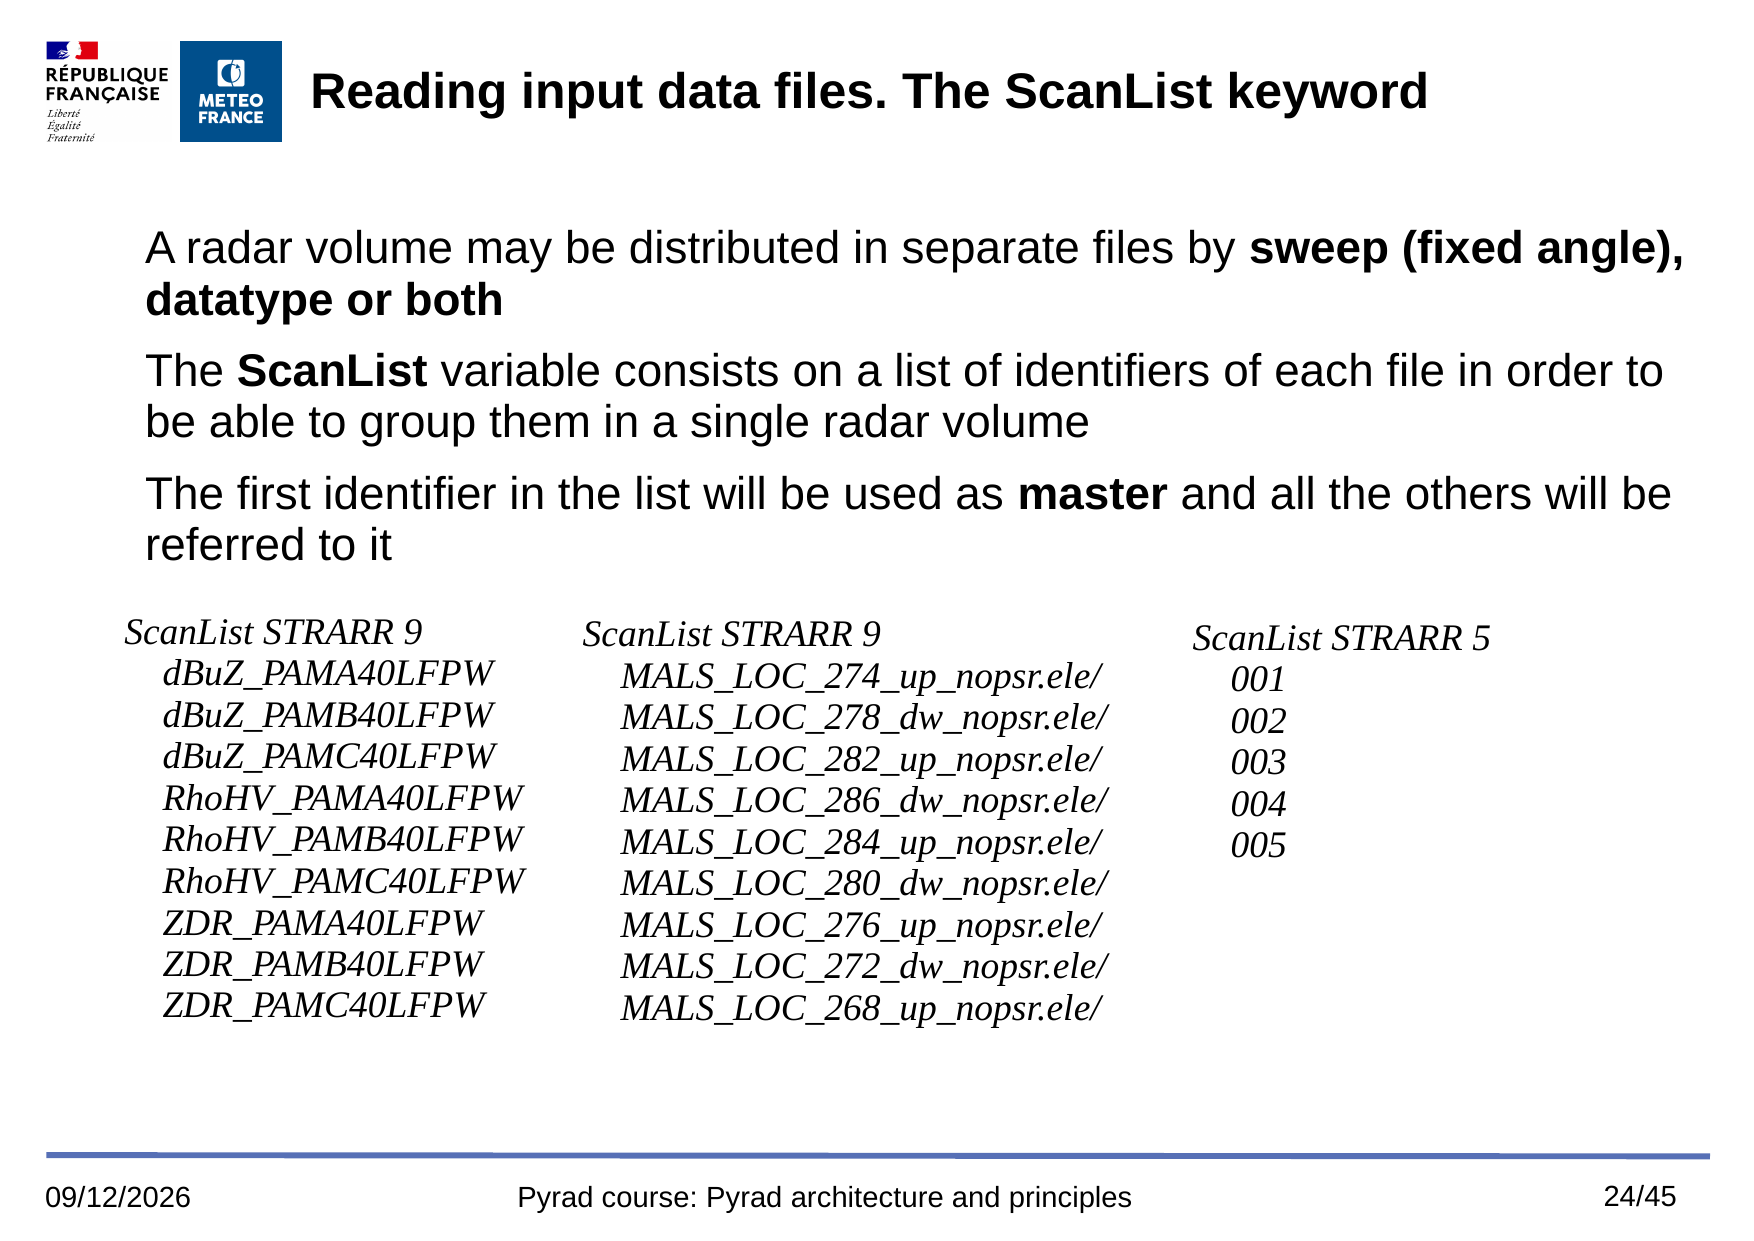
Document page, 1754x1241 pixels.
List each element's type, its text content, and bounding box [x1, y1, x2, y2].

list A radar volume may be distributed in separate files by sweep (fixed angle), datatype or both The ScanList variable consists on a list of identifiers of each file in order to be able to group them in a single radar volume The first identifier in the list will be used as master and all the others will be referred to it [44, 222, 1712, 1118]
picture [180, 41, 282, 142]
text_box ScanList STRARR 9 dBuZ_PAMA40LFPW dBuZ_PAMB40LFPW dBuZ_PAMC40LFPW RhoHV_PAMA40LFPW RhoHV_PAMB40LFPW RhoHV_PAMC40LFPW ZDR_PAMA40LFPW ZDR_PAMB40LFPW ZDR_PAMC40LFPW [109, 603, 591, 1034]
picture [46, 41, 172, 142]
text_box ScanList STRARR 9 MALS_LOC_274_up_nopsr.ele/ MALS_LOC_278_dw_nopsr.ele/ MALS_LOC_282_up_nopsr.ele/ MALS_LOC_286_dw_nopsr.ele/ MALS_LOC_284_up_nopsr.ele/ MALS_LOC_280_dw_nopsr.ele/ MALS_LOC_276_up_nopsr.ele/ MALS_LOC_272_dw_nopsr.ele/ MALS_LOC_268_up_nopsr.ele/ [567, 605, 1172, 1053]
title Reading input data files. The ScanList keyword [310, 40, 1697, 142]
text_box ScanList STRARR 5 001 002 003 004 005 [1177, 609, 1526, 874]
